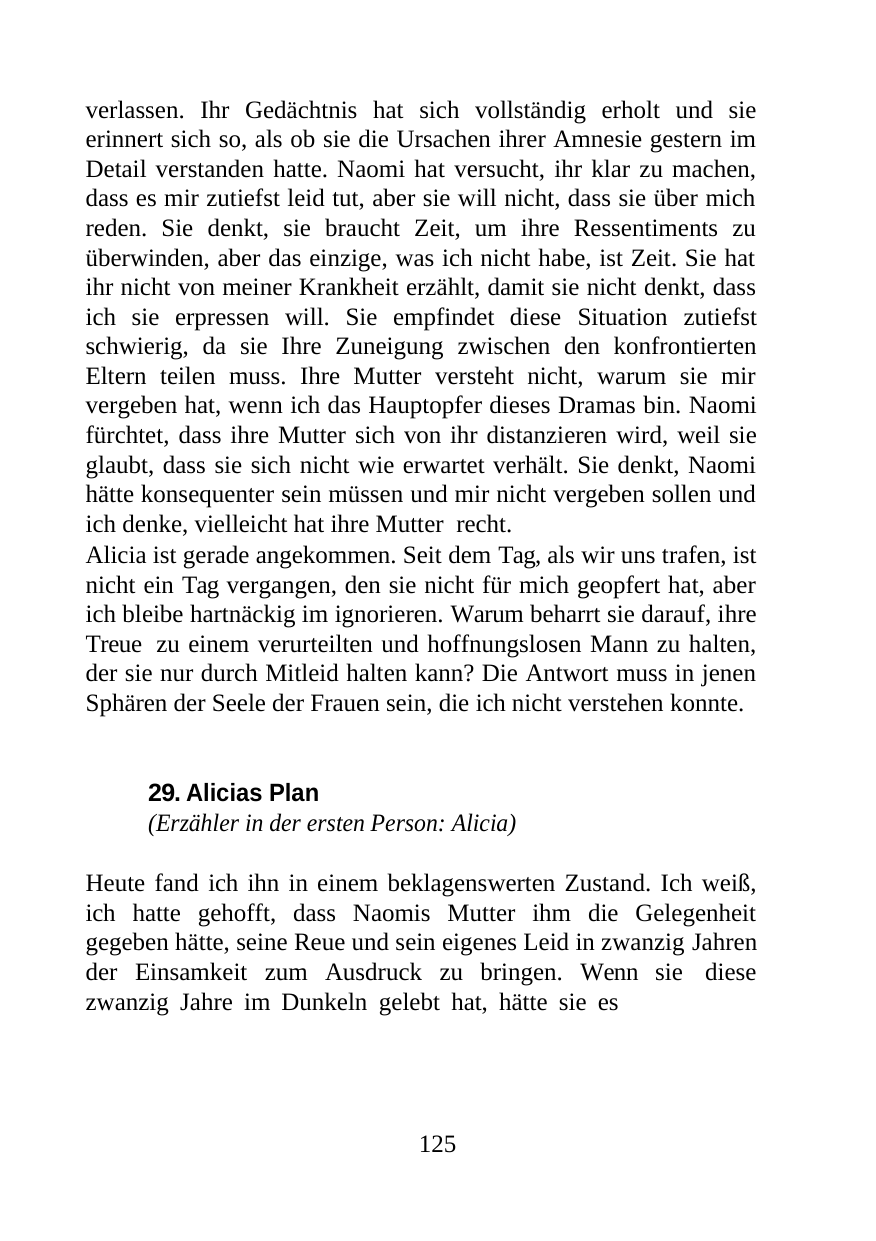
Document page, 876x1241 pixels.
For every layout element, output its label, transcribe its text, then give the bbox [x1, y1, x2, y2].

text (Erzähler in der ersten Person: Alicia) [148, 808, 789, 837]
text Alicia ist gerade angekommen. Seit dem Tag, als wir uns trafen, ist nicht ein Tag vergangen, den sie nicht für mich geopfert hat, aber ich bleibe hartnäckig im ignorieren. Warum beharrt sie darauf, ihre Treue zu einem verurteilten und hoffnungslosen Mann zu halten, der sie nur durch Mitleid halten kann? Die Antwort muss in jenen Sphären der Seele der Frauen sein, die ich nicht verstehen konnte. [85, 540, 757, 717]
text Heute fand ich ihn in einem beklagenswerten Zustand. Ich weiß, ich hatte gehofft, dass Naomis Mutter ihm die Gelegenheit gegeben hätte, seine Reue und sein eigenes Leid in zwanzig Jahren der Einsamkeit zum Ausdruck zu bringen. Wenn sie diese zwanzig Jahre im Dunkeln gelebt hat, hätte sie es [85, 868, 757, 1015]
text verlassen. Ihr Gedächtnis hat sich vollständig erholt und sie erinnert sich so, als ob sie die Ursachen ihrer Amnesie gestern im Detail verstanden hatte. Naomi hat versucht, ihr klar zu machen, dass es mir zutiefst leid tut, aber sie will nicht, dass sie über mich reden. Sie denkt, sie braucht Zeit, um ihre Ressentiments zu überwinden, aber das einzige, was ich nicht habe, ist Zeit. Sie hat ihr nicht von meiner Krankheit erzählt, damit sie nicht denkt, dass ich sie erpressen will. Sie empfindet diese Situation zutiefst schwierig, da sie Ihre Zuneigung zwischen den konfrontierten Eltern teilen muss. Ihre Mutter versteht nicht, warum sie mir vergeben hat, wenn ich das Hauptopfer dieses Dramas bin. Naomi fürchtet, dass ihre Mutter sich von ihr distanzieren wird, weil sie glaubt, dass sie sich nicht wie erwartet verhält. Sie denkt, Naomi hätte konsequenter sein müssen und mir nicht vergeben sollen und ich denke, vielleicht hat ihre Mutter recht. [85, 95, 757, 538]
subtitle Alicias Plan [148, 778, 789, 807]
